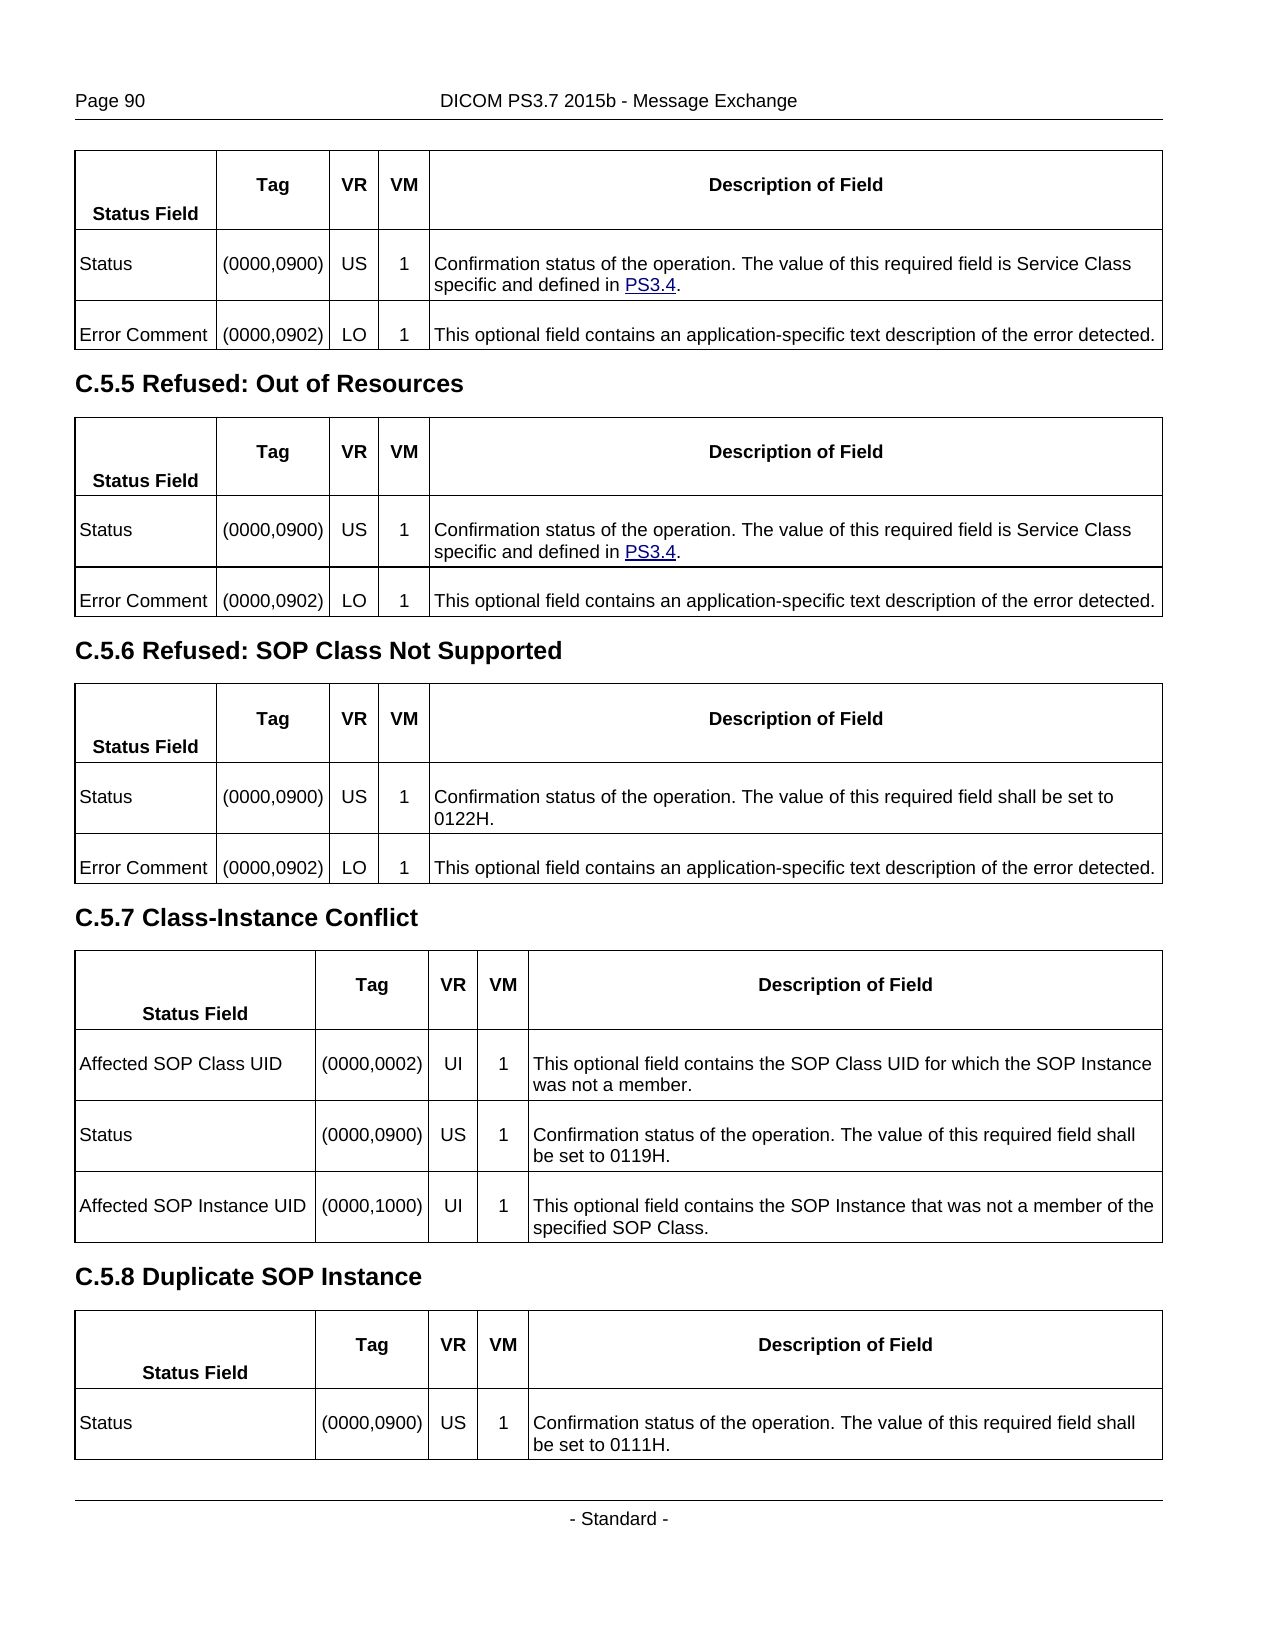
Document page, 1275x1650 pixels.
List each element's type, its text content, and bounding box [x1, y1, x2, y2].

table_cell (0000,0902) [217, 568, 329, 616]
table_cell (0000,0900) [316, 1389, 428, 1459]
table_cell 1 [379, 301, 429, 349]
table_cell US [330, 230, 378, 300]
table_cell Confirmation status of the operation. The value of this required field shall be set to 0119H. [529, 1101, 1162, 1171]
table_header VM [379, 151, 429, 228]
table_cell Error Comment [76, 834, 216, 883]
table_cell This optional field contains an application-specific text description of the error detected. [430, 834, 1162, 883]
text C.5.7 Class-Instance Conflict [75, 902, 1162, 931]
table_cell 1 [379, 568, 429, 616]
table_cell Affected SOP Class UID [76, 1030, 315, 1100]
table_cell (0000,0900) [217, 763, 329, 833]
table_header Tag [217, 418, 329, 495]
table_cell LO [330, 568, 378, 616]
table_header Description of Field [430, 684, 1162, 762]
table_cell Error Comment [76, 568, 216, 616]
table_cell US [330, 496, 378, 566]
table_header VM [379, 684, 429, 762]
table_cell (0000,0902) [217, 301, 329, 349]
table_cell Confirmation status of the operation. The value of this required field is Service Class specific and defined in PS3.4. [430, 230, 1162, 300]
table_cell US [429, 1101, 477, 1171]
table_cell Confirmation status of the operation. The value of this required field shall be set to 0122H. [430, 763, 1162, 833]
table_cell This optional field contains an application-specific text description of the error detected. [430, 301, 1162, 349]
table_cell Confirmation status of the operation. The value of this required field is Service Class specific and defined in PS3.4. [430, 496, 1162, 566]
table_cell This optional field contains the SOP Class UID for which the SOP Instance was not a member. [529, 1030, 1162, 1100]
table_cell 1 [379, 230, 429, 300]
table_cell LO [330, 301, 378, 349]
table_header Status Field [76, 418, 216, 495]
table_header Tag [316, 951, 428, 1028]
table_header VM [379, 418, 429, 495]
table_cell 1 [379, 496, 429, 566]
table_header Description of Field [430, 151, 1162, 228]
table_cell Confirmation status of the operation. The value of this required field shall be set to 0111H. [529, 1389, 1162, 1459]
table_cell Status [76, 496, 216, 566]
table_cell Error Comment [76, 301, 216, 349]
table_cell 1 [379, 763, 429, 833]
table_header VR [330, 151, 378, 228]
table_cell (0000,0900) [316, 1101, 428, 1171]
table_header Status Field [76, 151, 216, 228]
table_cell This optional field contains the SOP Instance that was not a member of the specified SOP Class. [529, 1172, 1162, 1242]
table_cell (0000,0002) [316, 1030, 428, 1100]
table_header Description of Field [529, 1311, 1162, 1388]
table_cell Status [76, 763, 216, 833]
table_header Tag [217, 684, 329, 762]
text C.5.6 Refused: SOP Class Not Supported [75, 636, 1162, 664]
table_header VR [330, 418, 378, 495]
table_header Status Field [76, 1311, 315, 1388]
table_header VR [429, 1311, 477, 1388]
table_cell LO [330, 834, 378, 883]
table_header VM [478, 951, 528, 1028]
table_header Description of Field [529, 951, 1162, 1028]
table_cell 1 [478, 1389, 528, 1459]
table_cell (0000,0900) [217, 230, 329, 300]
text C.5.5 Refused: Out of Resources [75, 369, 1162, 398]
table_cell 1 [478, 1030, 528, 1100]
table_header Tag [217, 151, 329, 228]
table_header Status Field [76, 684, 216, 762]
table_cell Status [76, 1101, 315, 1171]
table_cell US [429, 1389, 477, 1459]
table_cell (0000,0900) [217, 496, 329, 566]
table_header Tag [316, 1311, 428, 1388]
table_header VR [429, 951, 477, 1028]
table_header Status Field [76, 951, 315, 1028]
table_header VR [330, 684, 378, 762]
table_cell Status [76, 230, 216, 300]
text C.5.8 Duplicate SOP Instance [75, 1262, 1162, 1291]
table_header VM [478, 1311, 528, 1388]
table_header Description of Field [430, 418, 1162, 495]
table_cell Affected SOP Instance UID [76, 1172, 315, 1242]
table_cell UI [429, 1030, 477, 1100]
table_cell US [330, 763, 378, 833]
table_cell Status [76, 1389, 315, 1459]
table_cell 1 [478, 1101, 528, 1171]
table_cell (0000,0902) [217, 834, 329, 883]
table_cell This optional field contains an application-specific text description of the error detected. [430, 568, 1162, 616]
table_cell UI [429, 1172, 477, 1242]
table_cell 1 [379, 834, 429, 883]
table_cell 1 [478, 1172, 528, 1242]
table_cell (0000,1000) [316, 1172, 428, 1242]
